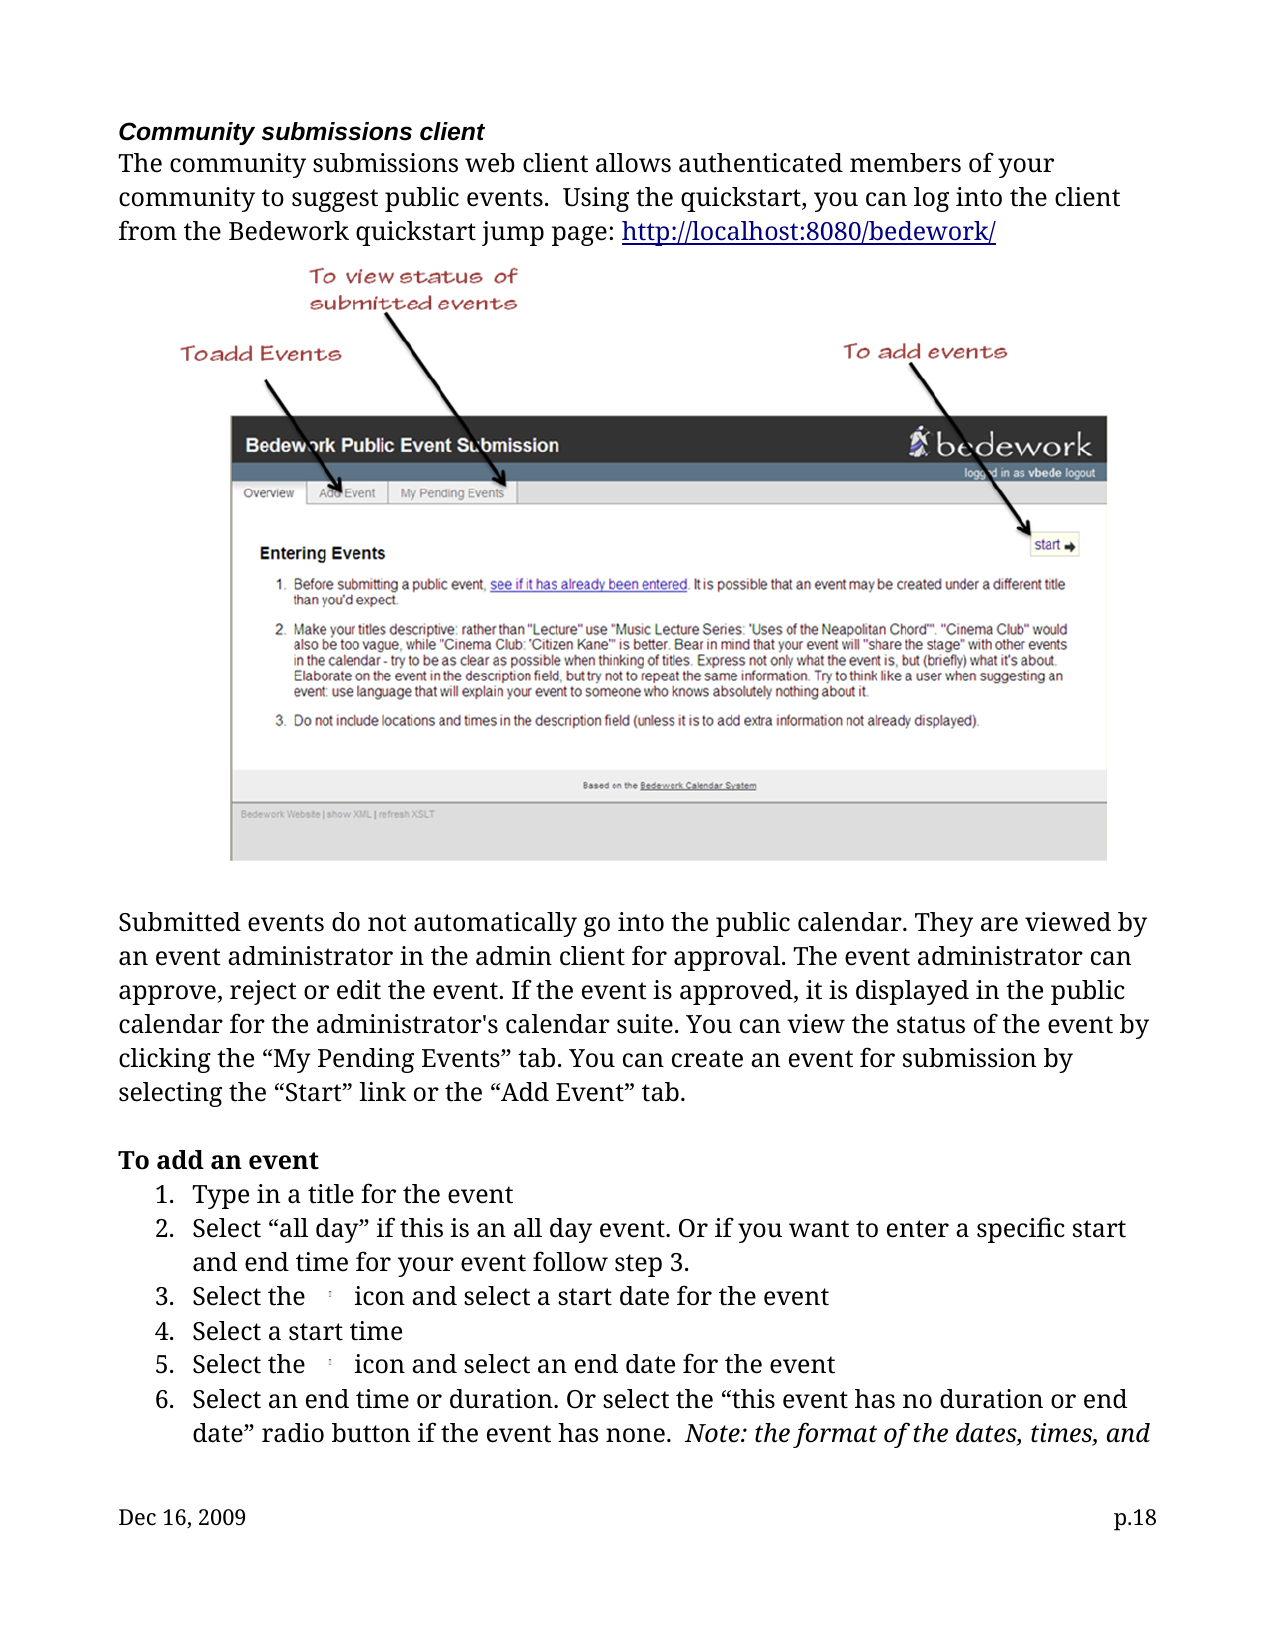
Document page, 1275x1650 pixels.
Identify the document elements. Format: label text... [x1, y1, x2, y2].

text To add an event [118, 1143, 1157, 1177]
text The community submissions web client allows authenticated members of your community to suggest public events. Using the quickstart, you can log into the client from the Bedework quickstart jump page: http://localhost:8080/bedework/ [118, 146, 1157, 248]
subtitle Community submissions client [118, 118, 1157, 146]
list Type in a title for the event [154, 1177, 1157, 1211]
list Select the icon and select a start date for the event [154, 1279, 1157, 1313]
list Select a start time [154, 1313, 1157, 1347]
text Submitted events do not automatically go into the public calendar. They are viewed by an event administrator in the admin client for approval. The event administrator can approve, reject or edit the event. If the event is approved, it is displayed in the public calendar for the administrator's calendar suite. You can view the status of the event by clicking the “My Pending Events” tab. You can create an event for submission by selecting the “Start” link or the “Add Event” tab. [118, 904, 1157, 1109]
list Select the icon and select an end date for the event [154, 1347, 1157, 1381]
picture [181, 265, 1109, 861]
list Select an end time or duration. Or select the “this event has no duration or end date” radio button if the event has none. Note: the format of the dates, times, and [154, 1381, 1157, 1449]
list Select “all day” if this is an all day event. Or if you want to enter a specific start and end time for your event follow step 3. [154, 1211, 1157, 1279]
